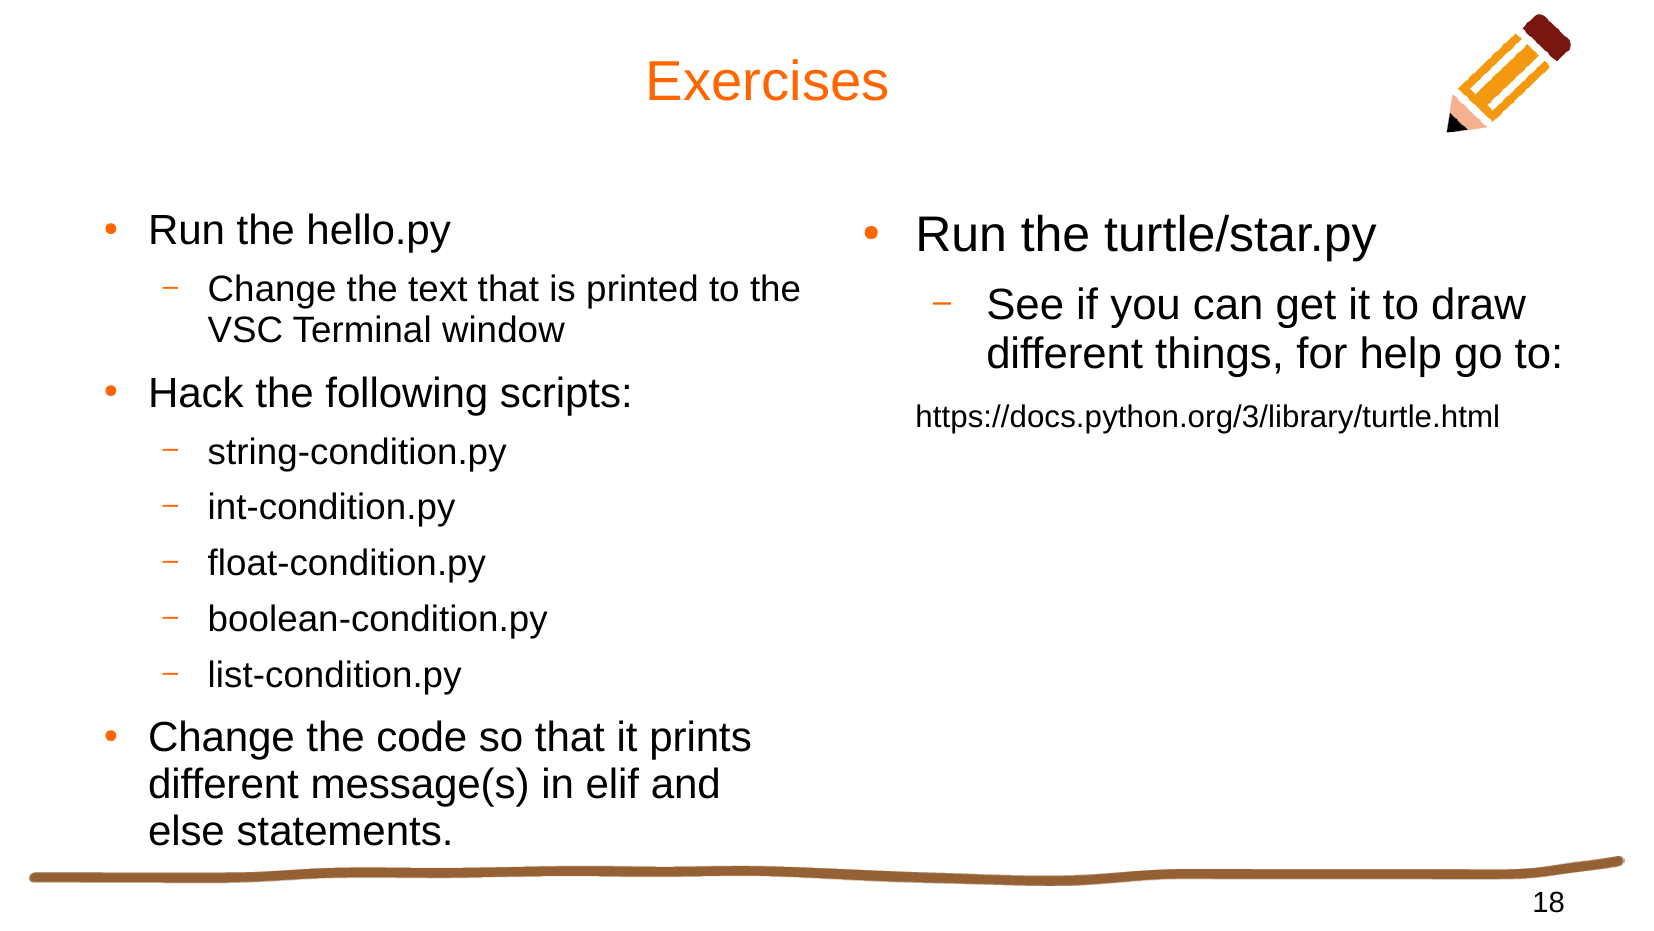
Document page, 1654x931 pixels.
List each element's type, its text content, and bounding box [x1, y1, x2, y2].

picture [29, 856, 1625, 886]
picture [1446, 14, 1571, 133]
title Exercises [88, 29, 1447, 133]
list Run the turtle/star.py See if you can get it to draw different things, for help go to: https://docs.python.org/3/library/turtle.html [844, 206, 1565, 857]
list Run the hello.py Change the text that is printed to the VSC Terminal window Hack the following scripts: string-condition.py int-condition.py float-condition.py boolean-condition.py list-condition.py Change the code so that it prints different message(s) in elif and else statements. [88, 206, 809, 857]
